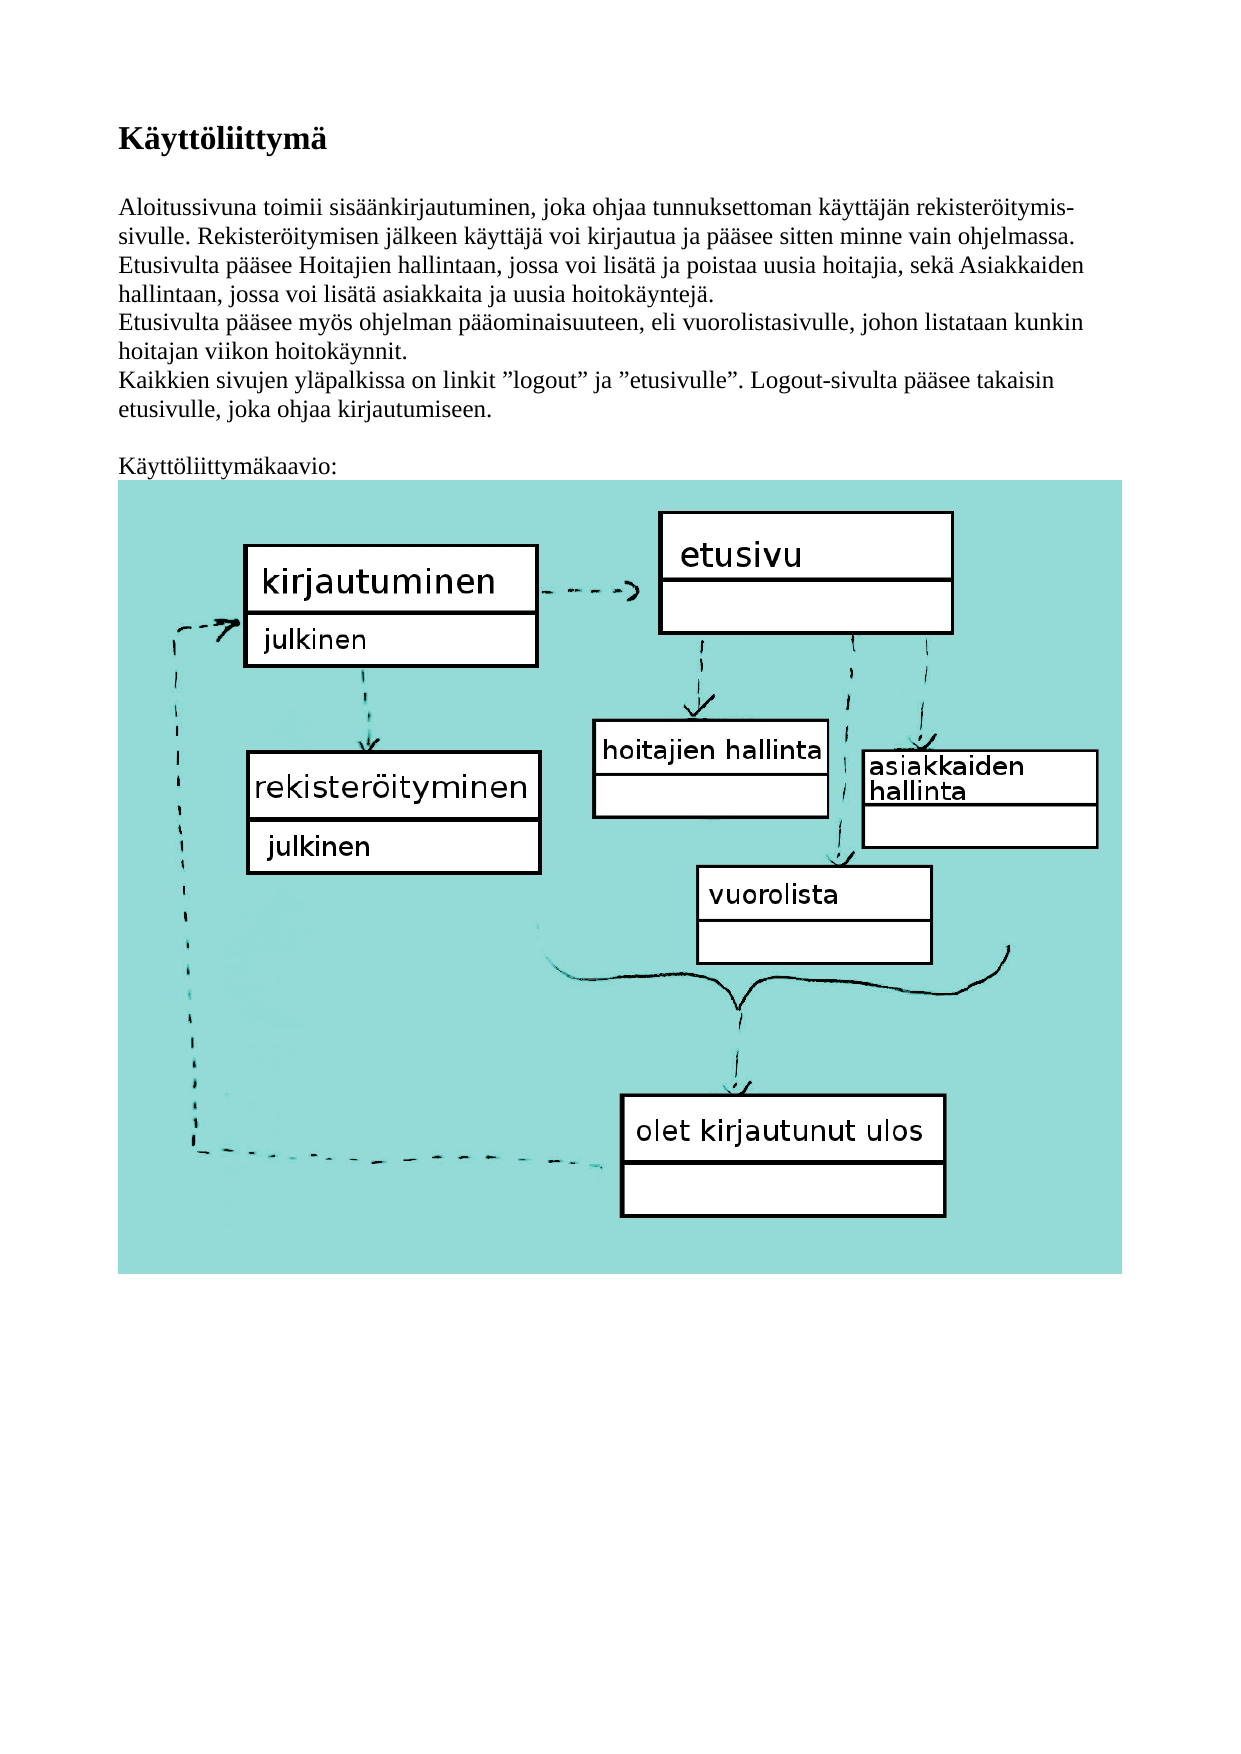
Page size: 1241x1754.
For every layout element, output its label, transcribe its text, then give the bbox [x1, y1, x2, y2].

text Etusivulta pääsee Hoitajien hallintaan, jossa voi lisätä ja poistaa uusia hoitajia, sekä Asiakkaiden hallintaan, jossa voi lisätä asiakkaita ja uusia hoitokäyntejä. [118, 250, 1122, 307]
picture [118, 480, 1123, 1274]
text Kaikkien sivujen yläpalkissa on linkit ”logout” ja ”etusivulle”. Logout-sivulta pääsee takaisin etusivulle, joka ohjaa kirjautumiseen. [118, 365, 1122, 422]
text Käyttöliittymä [118, 118, 1122, 156]
text Etusivulta pääsee myös ohjelman pääominaisuuteen, eli vuorolistasivulle, johon listataan kunkin hoitajan viikon hoitokäynnit. [118, 307, 1122, 365]
text Käyttöliittymäkaavio: [118, 451, 1122, 480]
text Aloitussivuna toimii sisäänkirjautuminen, joka ohjaa tunnuksettoman käyttäjän rekisteröitymis-sivulle. Rekisteröitymisen jälkeen käyttäjä voi kirjautua ja pääsee sitten minne vain ohjelmassa. [118, 192, 1122, 250]
